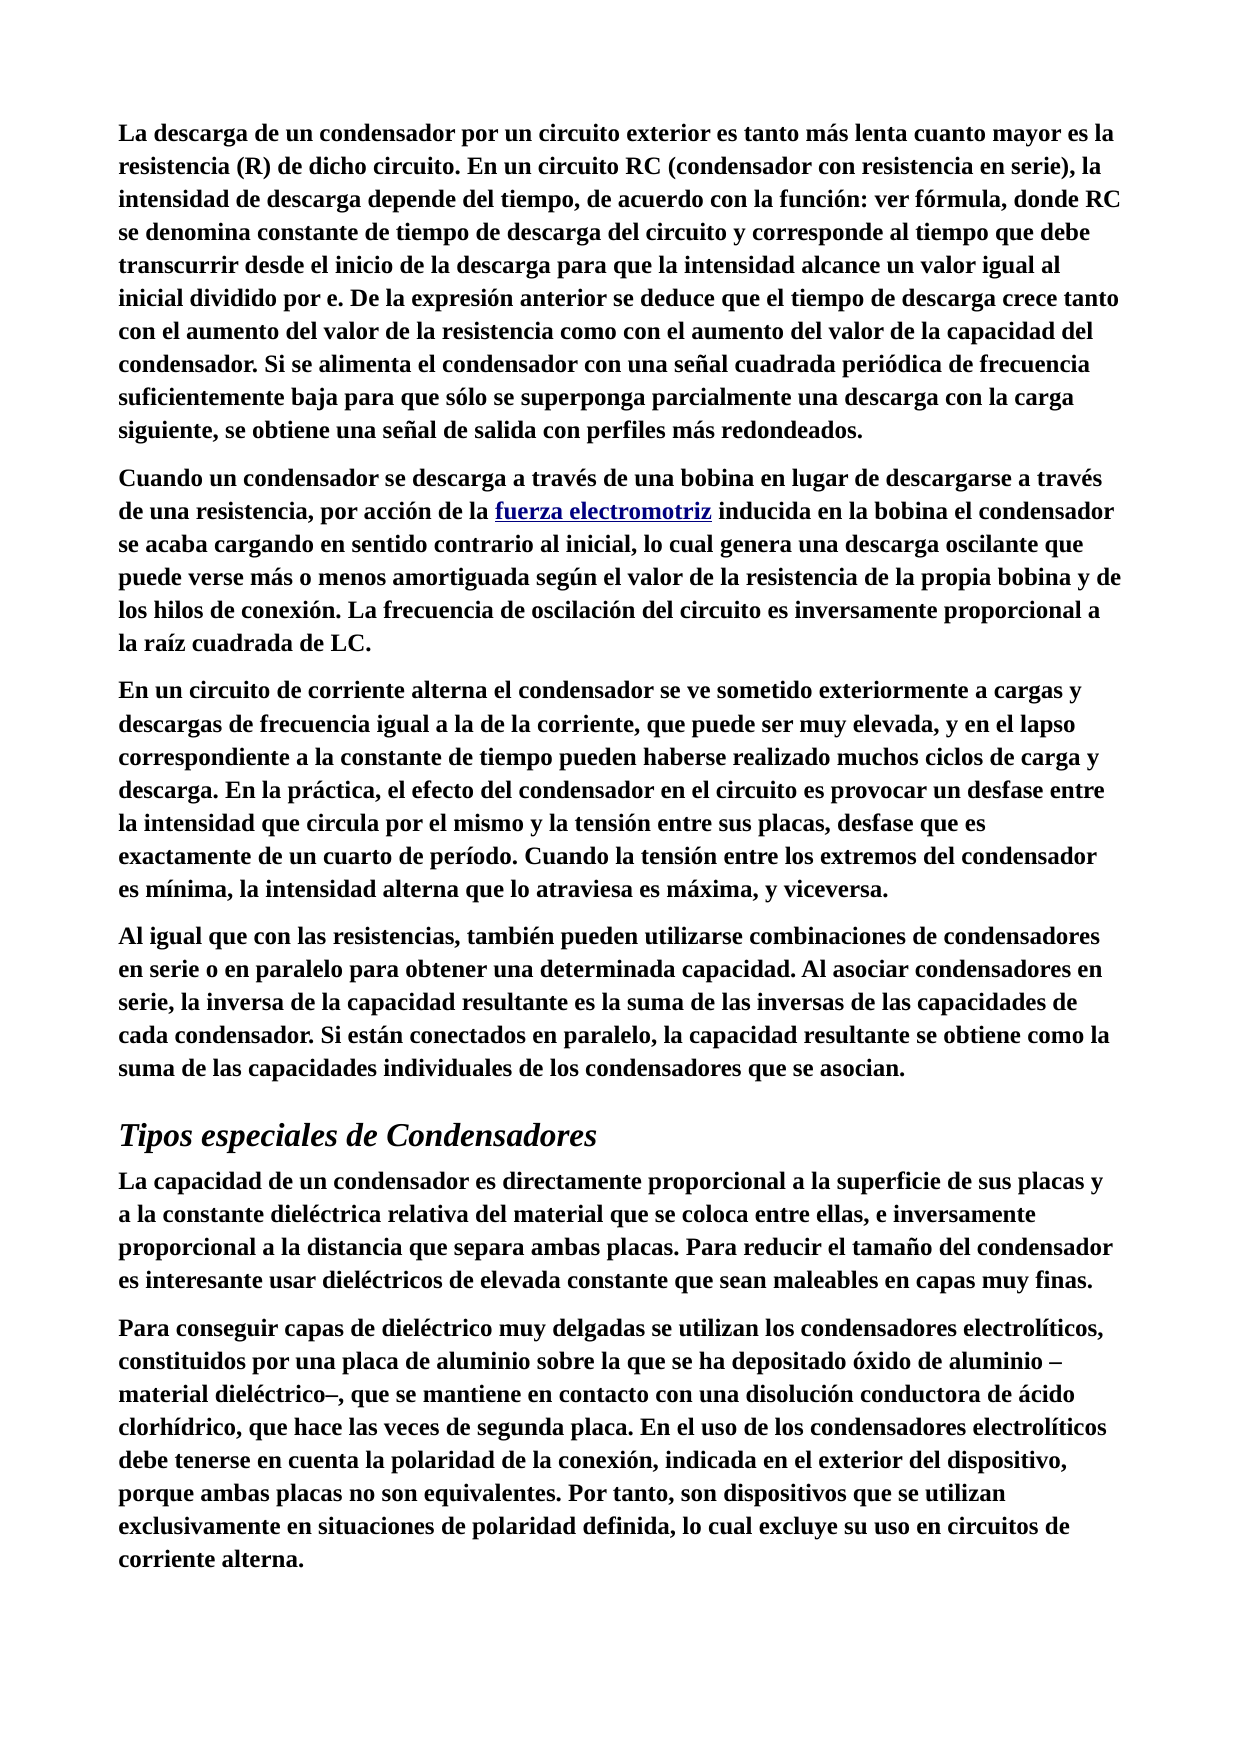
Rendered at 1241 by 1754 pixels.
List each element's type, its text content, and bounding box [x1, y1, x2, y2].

text La capacidad de un condensador es directamente proporcional a la superficie de sus placas y a la constante dieléctrica relativa del material que se coloca entre ellas, e inversamente proporcional a la distancia que separa ambas placas. Para reducir el tamaño del condensador es interesante usar dieléctricos de elevada constante que sean maleables en capas muy finas. [118, 1166, 1122, 1294]
text En un circuito de corriente alterna el condensador se ve sometido exteriormente a cargas y descargas de frecuencia igual a la de la corriente, que puede ser muy elevada, y en el lapso correspondiente a la constante de tiempo pueden haberse realizado muchos ciclos de carga y descarga. En la práctica, el efecto del condensador en el circuito es provocar un desfase entre la intensidad que circula por el mismo y la tensión entre sus placas, desfase que es exactamente de un cuarto de período. Cuando la tensión entre los extremos del condensador es mínima, la intensidad alterna que lo atraviesa es máxima, y viceversa. [118, 676, 1122, 902]
text Para conseguir capas de dieléctrico muy delgadas se utilizan los condensadores electrolíticos, constituidos por una placa de aluminio sobre la que se ha depositado óxido de aluminio –material dieléctrico–, que se mantiene en contacto con una disolución conductora de ácido clorhídrico, que hace las veces de segunda placa. En el uso de los condensadores electrolíticos debe tenerse en cuenta la polaridad de la conexión, indicada en el exterior del dispositivo, porque ambas placas no son equivalentes. Por tanto, son dispositivos que se utilizan exclusivamente en situaciones de polaridad definida, lo cual excluye su uso en circuitos de corriente alterna. [118, 1313, 1122, 1573]
text Al igual que con las resistencias, también pueden utilizarse combinaciones de condensadores en serie o en paralelo para obtener una determinada capacidad. Al asociar condensadores en serie, la inversa de la capacidad resultante es la suma de las inversas de las capacidades de cada condensador. Si están conectados en paralelo, la capacidad resultante se obtiene como la suma de las capacidades individuales de los condensadores que se asocian. [118, 921, 1122, 1082]
subtitle Tipos especiales de Condensadores [118, 1116, 1122, 1154]
text Cuando un condensador se descarga a través de una bobina en lugar de descargarse a través de una resistencia, por acción de la fuerza electromotriz inducida en la bobina el condensador se acaba cargando en sentido contrario al inicial, lo cual genera una descarga oscilante que puede verse más o menos amortiguada según el valor de la resistencia de la propia bobina y de los hilos de conexión. La frecuencia de oscilación del circuito es inversamente proporcional a la raíz cuadrada de LC. [118, 463, 1122, 657]
text La descarga de un condensador por un circuito exterior es tanto más lenta cuanto mayor es la resistencia (R) de dicho circuito. En un circuito RC (condensador con resistencia en serie), la intensidad de descarga depende del tiempo, de acuerdo con la función: ver fórmula, donde RC se denomina constante de tiempo de descarga del circuito y corresponde al tiempo que debe transcurrir desde el inicio de la descarga para que la intensidad alcance un valor igual al inicial dividido por e. De la expresión anterior se deduce que el tiempo de descarga crece tanto con el aumento del valor de la resistencia como con el aumento del valor de la capacidad del condensador. Si se alimenta el condensador con una señal cuadrada periódica de frecuencia suficientemente baja para que sólo se superponga parcialmente una descarga con la carga siguiente, se obtiene una señal de salida con perfiles más redondeados. [118, 118, 1122, 444]
